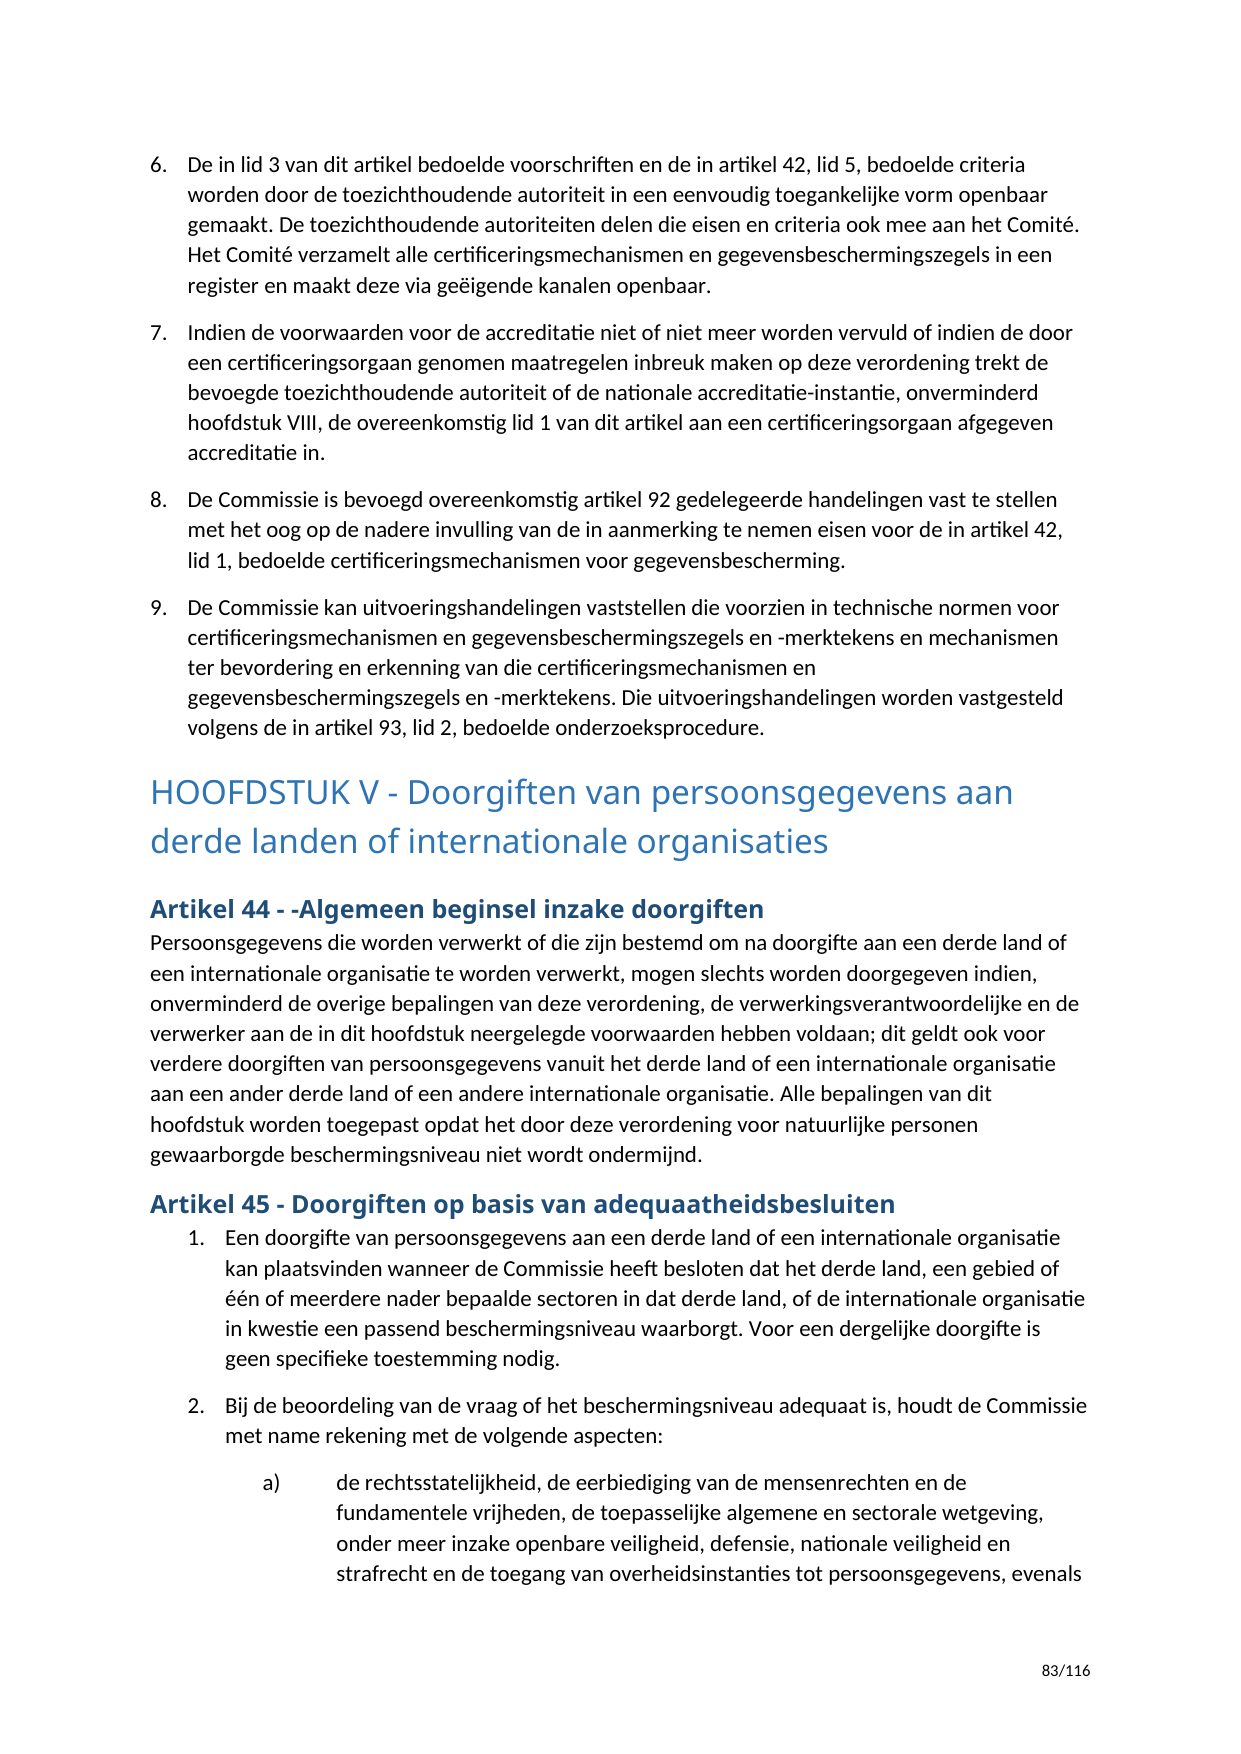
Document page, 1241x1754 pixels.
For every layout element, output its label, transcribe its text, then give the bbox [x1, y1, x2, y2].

subtitle HOOFDSTUK V - Doorgiften van persoonsgegevens aan derde landen of internationale organisaties [150, 769, 1090, 863]
list Indien de voorwaarden voor de accreditatie niet of niet meer worden vervuld of indien de door een certificeringsorgaan genomen maatregelen inbreuk maken op deze verordening trekt de bevoegde toezichthoudende autoriteit of de nationale accreditatie-instantie, onverminderd hoofdstuk VIII, de overeenkomstig lid 1 van dit artikel aan een certificeringsorgaan afgegeven accreditatie in. [150, 318, 1090, 467]
subtitle Artikel 44 - -Algemeen beginsel inzake doorgiften [150, 892, 1090, 926]
list De in lid 3 van dit artikel bedoelde voorschriften en de in artikel 42, lid 5, bedoelde criteria worden door de toezichthoudende autoriteit in een eenvoudig toegankelijke vorm openbaar gemaakt. De toezichthoudende autoriteiten delen die eisen en criteria ook mee aan het Comité. Het Comité verzamelt alle certificeringsmechanismen en gegevensbeschermingszegels in een register en maakt deze via geëigende kanalen openbaar. [150, 150, 1090, 299]
text Persoonsgegevens die worden verwerkt of die zijn bestemd om na doorgifte aan een derde land of een internationale organisatie te worden verwerkt, mogen slechts worden doorgegeven indien, onverminderd de overige bepalingen van deze verordening, de verwerkingsverantwoordelijke en de verwerker aan de in dit hoofdstuk neergelegde voorwaarden hebben voldaan; dit geldt ook voor verdere doorgiften van persoonsgegevens vanuit het derde land of een internationale organisatie aan een ander derde land of een andere internationale organisatie. Alle bepalingen van dit hoofdstuk worden toegepast opdat het door deze verordening voor natuurlijke personen gewaarborgde beschermingsniveau niet wordt ondermijnd. [150, 928, 1090, 1168]
subtitle Artikel 45 - Doorgiften op basis van adequaatheidsbesluiten [150, 1187, 1090, 1221]
list De Commissie kan uitvoeringshandelingen vaststellen die voorzien in technische normen voor certificeringsmechanismen en gegevensbeschermingszegels en -merktekens en mechanismen ter bevordering en erkenning van die certificeringsmechanismen en gegevensbeschermingszegels en -merktekens. Die uitvoeringshandelingen worden vastgesteld volgens de in artikel 93, lid 2, bedoelde onderzoeksprocedure. [150, 593, 1090, 742]
list De Commissie is bevoegd overeenkomstig artikel 92 gedelegeerde handelingen vast te stellen met het oog op de nadere invulling van de in aanmerking te nemen eisen voor de in artikel 42, lid 1, bedoelde certificeringsmechanismen voor gegevensbescherming. [150, 485, 1090, 574]
list de rechtsstatelijkheid, de eerbiediging van de mensenrechten en de fundamentele vrijheden, de toepasselijke algemene en sectorale wetgeving, onder meer inzake openbare veiligheid, defensie, nationale veiligheid en strafrecht en de toegang van overheidsinstanties tot persoonsgegevens, evenals [262, 1468, 1090, 1587]
list Bij de beoordeling van de vraag of het beschermingsniveau adequaat is, houdt de Commissie met name rekening met de volgende aspecten: [187, 1391, 1090, 1449]
list Een doorgifte van persoonsgegevens aan een derde land of een internationale organisatie kan plaatsvinden wanneer de Commissie heeft besloten dat het derde land, een gebied of één of meerdere nader bepaalde sectoren in dat derde land, of de internationale organisatie in kwestie een passend beschermingsniveau waarborgt. Voor een dergelijke doorgifte is geen specifieke toestemming nodig. [187, 1223, 1090, 1372]
